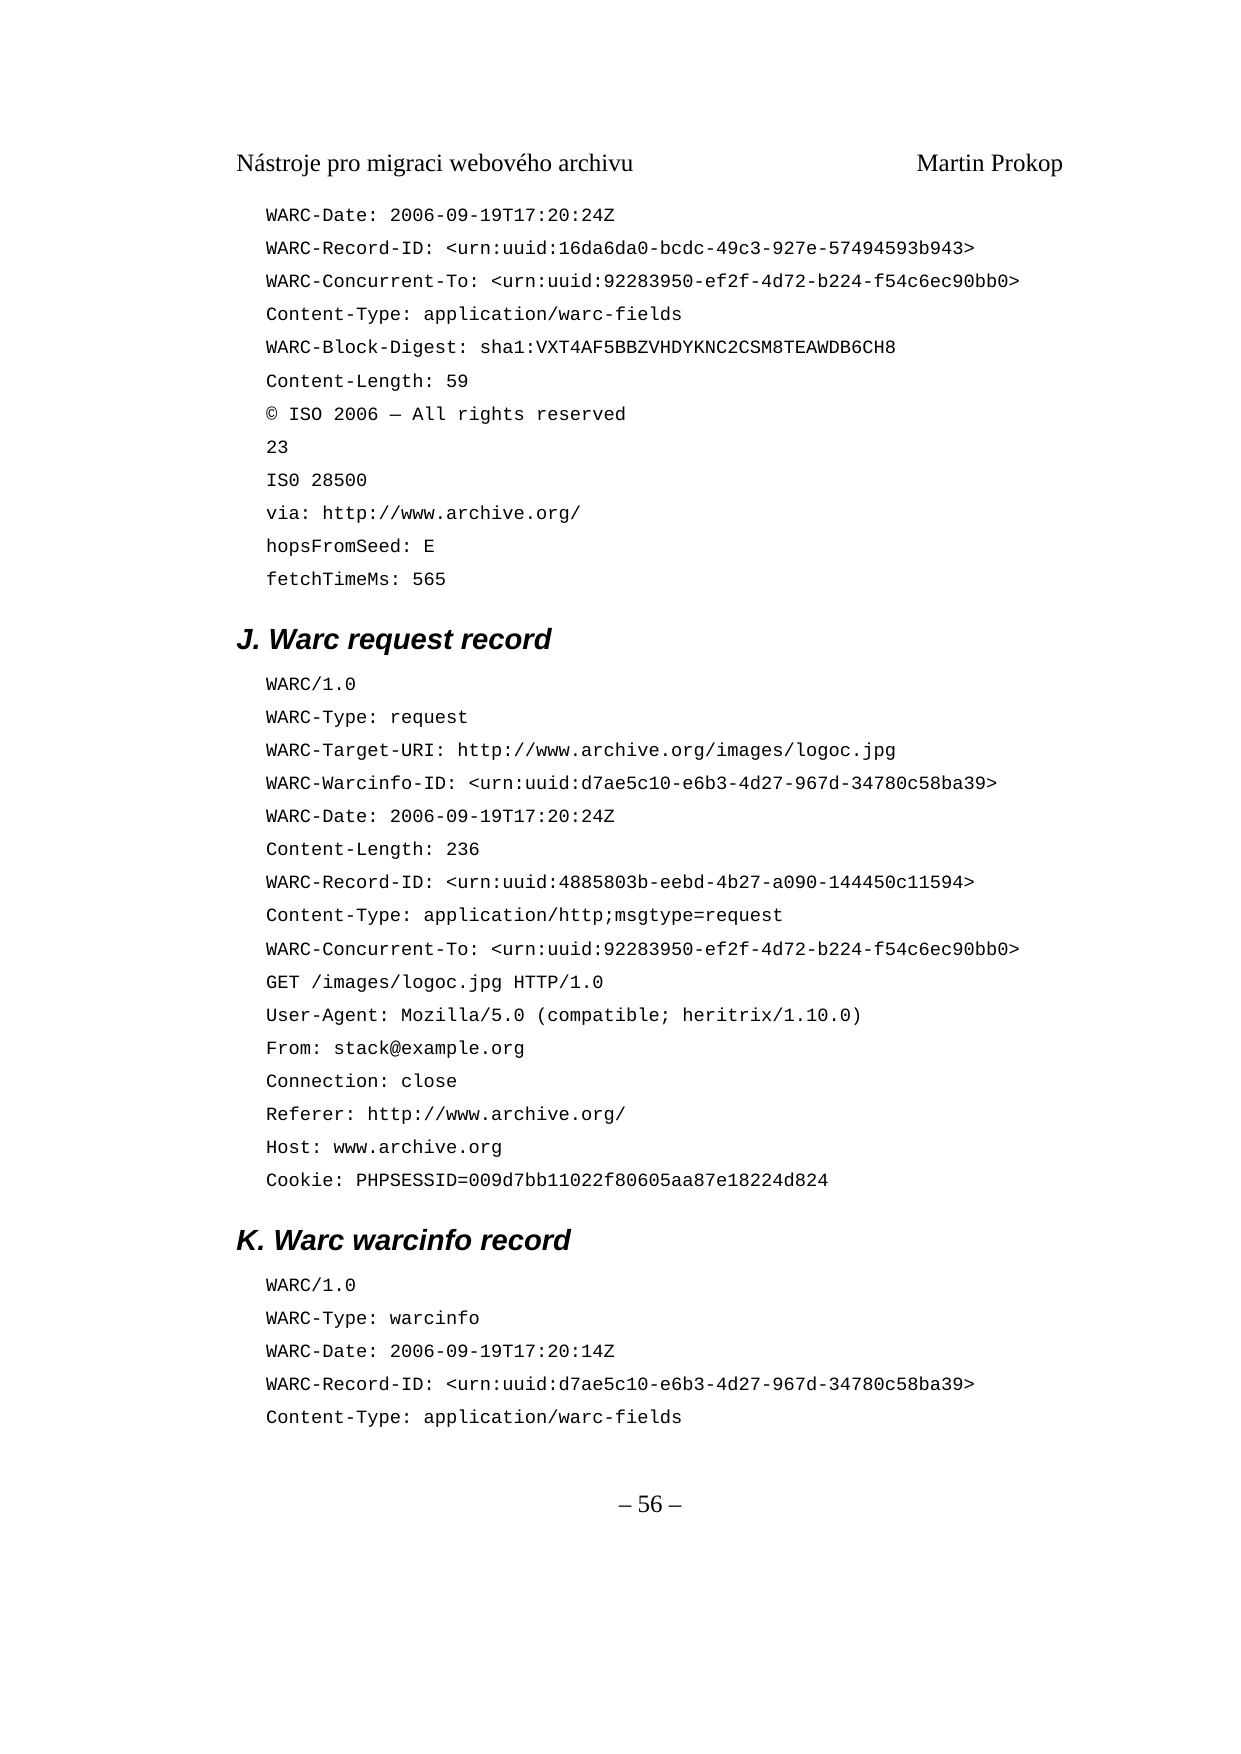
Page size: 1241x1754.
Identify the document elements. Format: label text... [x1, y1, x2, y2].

text hopsFromSeed: E [266, 537, 1063, 558]
text Content-Type: application/warc-fields [266, 1408, 1063, 1429]
text Content-Type: application/http;msgtype=request [266, 906, 1063, 927]
text 23 [266, 438, 1063, 459]
text WARC-Record-ID: <urn:uuid:d7ae5c10-e6b3-4d27-967d-34780c58ba39> [266, 1375, 1063, 1396]
text © ISO 2006 — All rights reserved [266, 404, 1063, 426]
text WARC-Target-URI: http://www.archive.org/images/logoc.jpg [266, 741, 1063, 762]
text WARC-Record-ID: <urn:uuid:16da6da0-bcdc-49c3-927e-57494593b943> [266, 239, 1063, 260]
text User-Agent: Mozilla/5.0 (compatible; heritrix/1.10.0) [266, 1006, 1063, 1027]
text fetchTimeMs: 565 [266, 570, 1063, 591]
text WARC-Type: request [266, 707, 1063, 729]
text Connection: close [266, 1072, 1063, 1093]
text WARC-Record-ID: <urn:uuid:4885803b-eebd-4b27-a090-144450c11594> [266, 873, 1063, 894]
text Cookie: PHPSESSID=009d7bb11022f80605aa87e18224d824 [266, 1171, 1063, 1192]
text WARC-Date: 2006-09-19T17:20:14Z [266, 1342, 1063, 1363]
text Referer: http://www.archive.org/ [266, 1105, 1063, 1126]
subtitle J. Warc request record [236, 622, 1063, 656]
text WARC/1.0 [266, 674, 1063, 696]
text WARC-Date: 2006-09-19T17:20:24Z [266, 206, 1063, 227]
text GET /images/logoc.jpg HTTP/1.0 [266, 972, 1063, 994]
text Content-Length: 59 [266, 371, 1063, 393]
text WARC-Concurrent-To: <urn:uuid:92283950-ef2f-4d72-b224-f54c6ec90bb0> [266, 272, 1063, 293]
subtitle K. Warc warcinfo record [236, 1223, 1063, 1257]
text WARC/1.0 [266, 1275, 1063, 1297]
text WARC-Type: warcinfo [266, 1308, 1063, 1330]
text Host: www.archive.org [266, 1138, 1063, 1159]
text Content-Type: application/warc-fields [266, 305, 1063, 326]
text From: stack@example.org [266, 1039, 1063, 1060]
text WARC-Date: 2006-09-19T17:20:24Z [266, 807, 1063, 828]
text WARC-Block-Digest: sha1:VXT4AF5BBZVHDYKNC2CSM8TEAWDB6CH8 [266, 338, 1063, 359]
text WARC-Warcinfo-ID: <urn:uuid:d7ae5c10-e6b3-4d27-967d-34780c58ba39> [266, 774, 1063, 795]
text WARC-Concurrent-To: <urn:uuid:92283950-ef2f-4d72-b224-f54c6ec90bb0> [266, 939, 1063, 961]
text Content-Length: 236 [266, 840, 1063, 861]
text IS0 28500 [266, 471, 1063, 492]
text via: http://www.archive.org/ [266, 504, 1063, 525]
